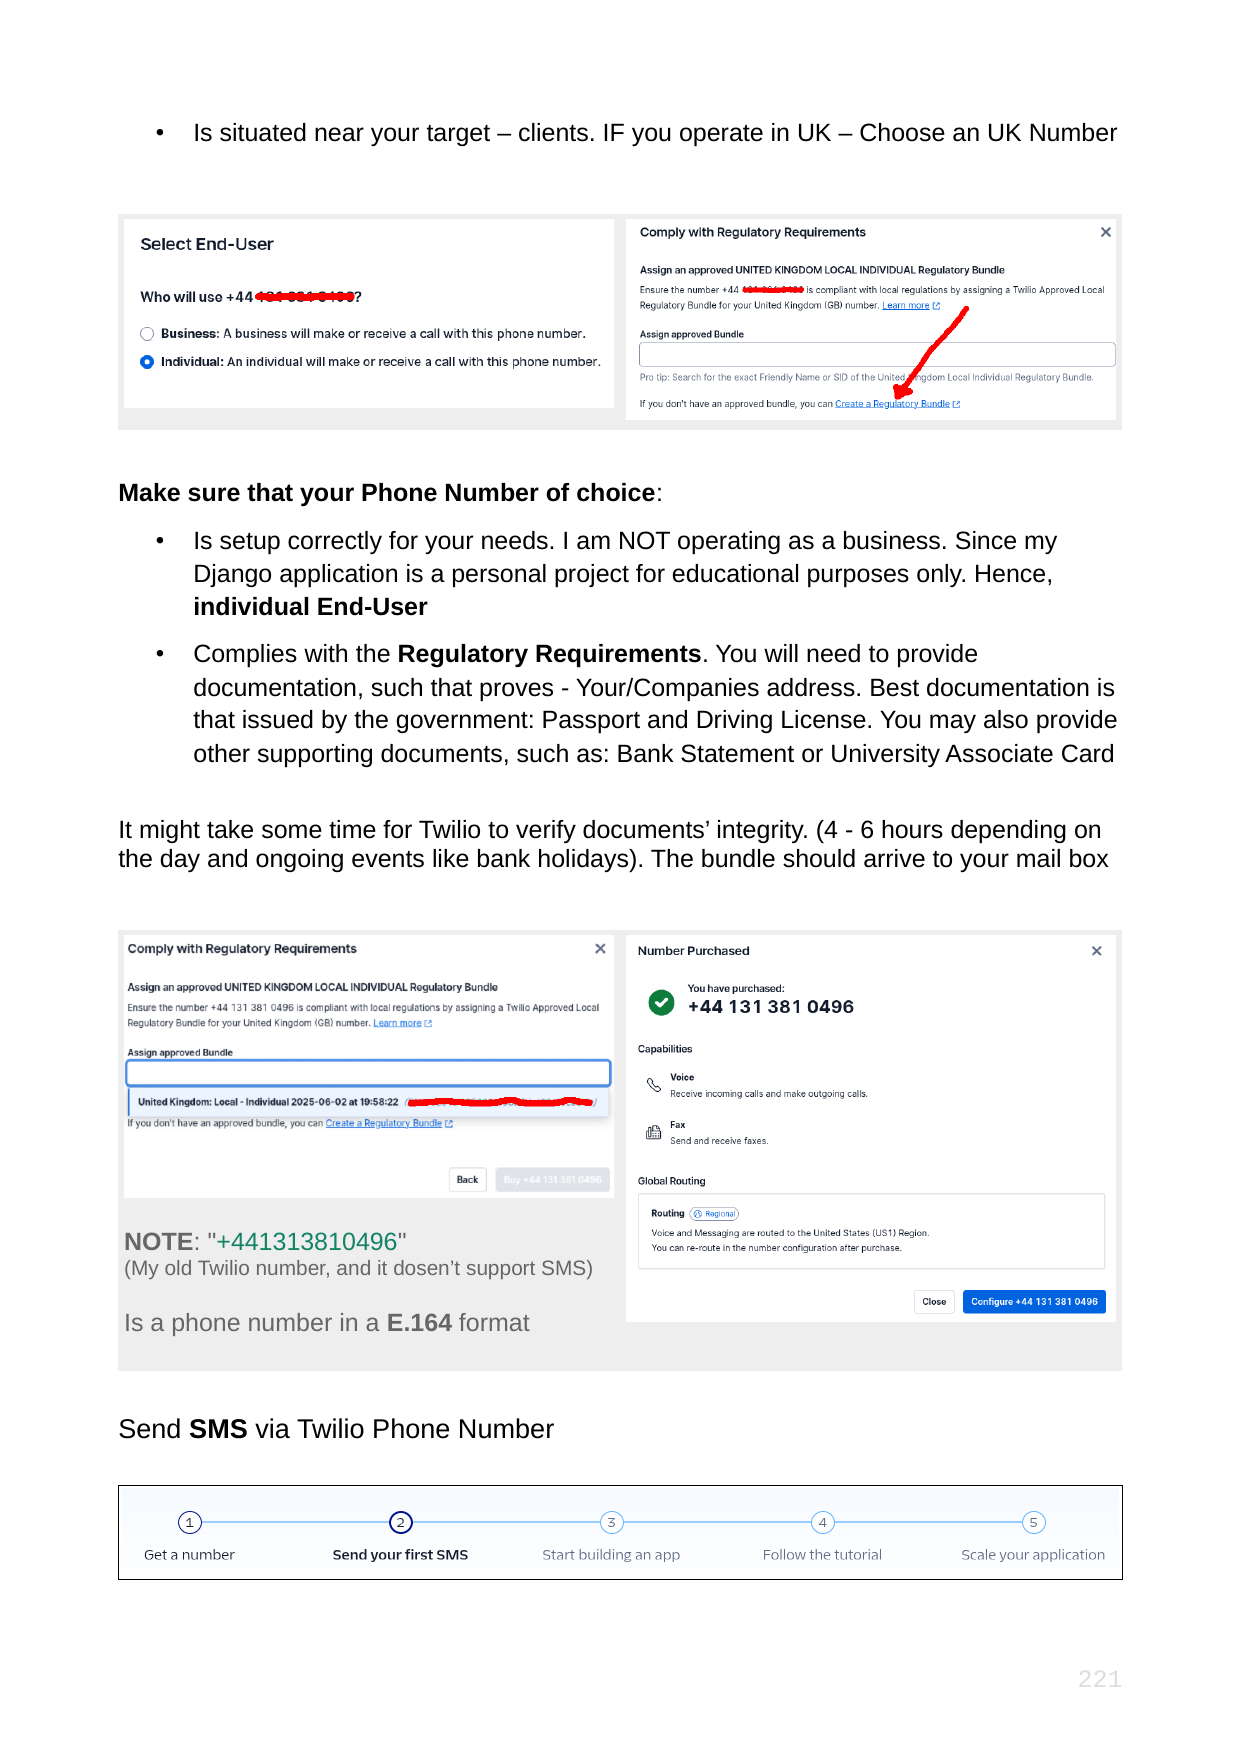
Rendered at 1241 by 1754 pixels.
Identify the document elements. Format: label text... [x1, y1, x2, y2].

table_header NOTE: "+441313810496" (My old Twilio number, and it dosen’t support SMS) Is a phone number in a E.164 format [118, 930, 620, 1371]
text Make sure that your Phone Number of choice: [118, 478, 1122, 507]
list Is situated near your target – clients. IF you operate in UK – Choose an UK Number [156, 118, 1122, 147]
text It might take some time for Twilio to verify documents’ integrity. (4 - 6 hours depending on the day and ongoing events like bank holidays). The bundle should arrive to your mail box [118, 815, 1122, 872]
picture [123, 935, 615, 1198]
table_header [118, 214, 620, 430]
list Complies with the Regulatory Requirements. You will need to provide documentation, such that proves - Your/Companies address. Best documentation is that issued by the government: Passport and Driving License. You may also provide other supporting documents, such as: Bank Statement or University Associate Card [156, 639, 1122, 767]
list Is setup correctly for your needs. I am NOT operating as a business. Since my Django application is a personal project for educational purposes only. Hence, individual End-User [156, 526, 1122, 621]
picture [123, 219, 615, 408]
table_header [620, 214, 1122, 430]
picture [121, 1488, 1119, 1577]
picture [625, 935, 1117, 1322]
table_header [620, 930, 1122, 1371]
picture [625, 219, 1117, 420]
subtitle Send SMS via Twilio Phone Number [118, 1413, 1122, 1444]
